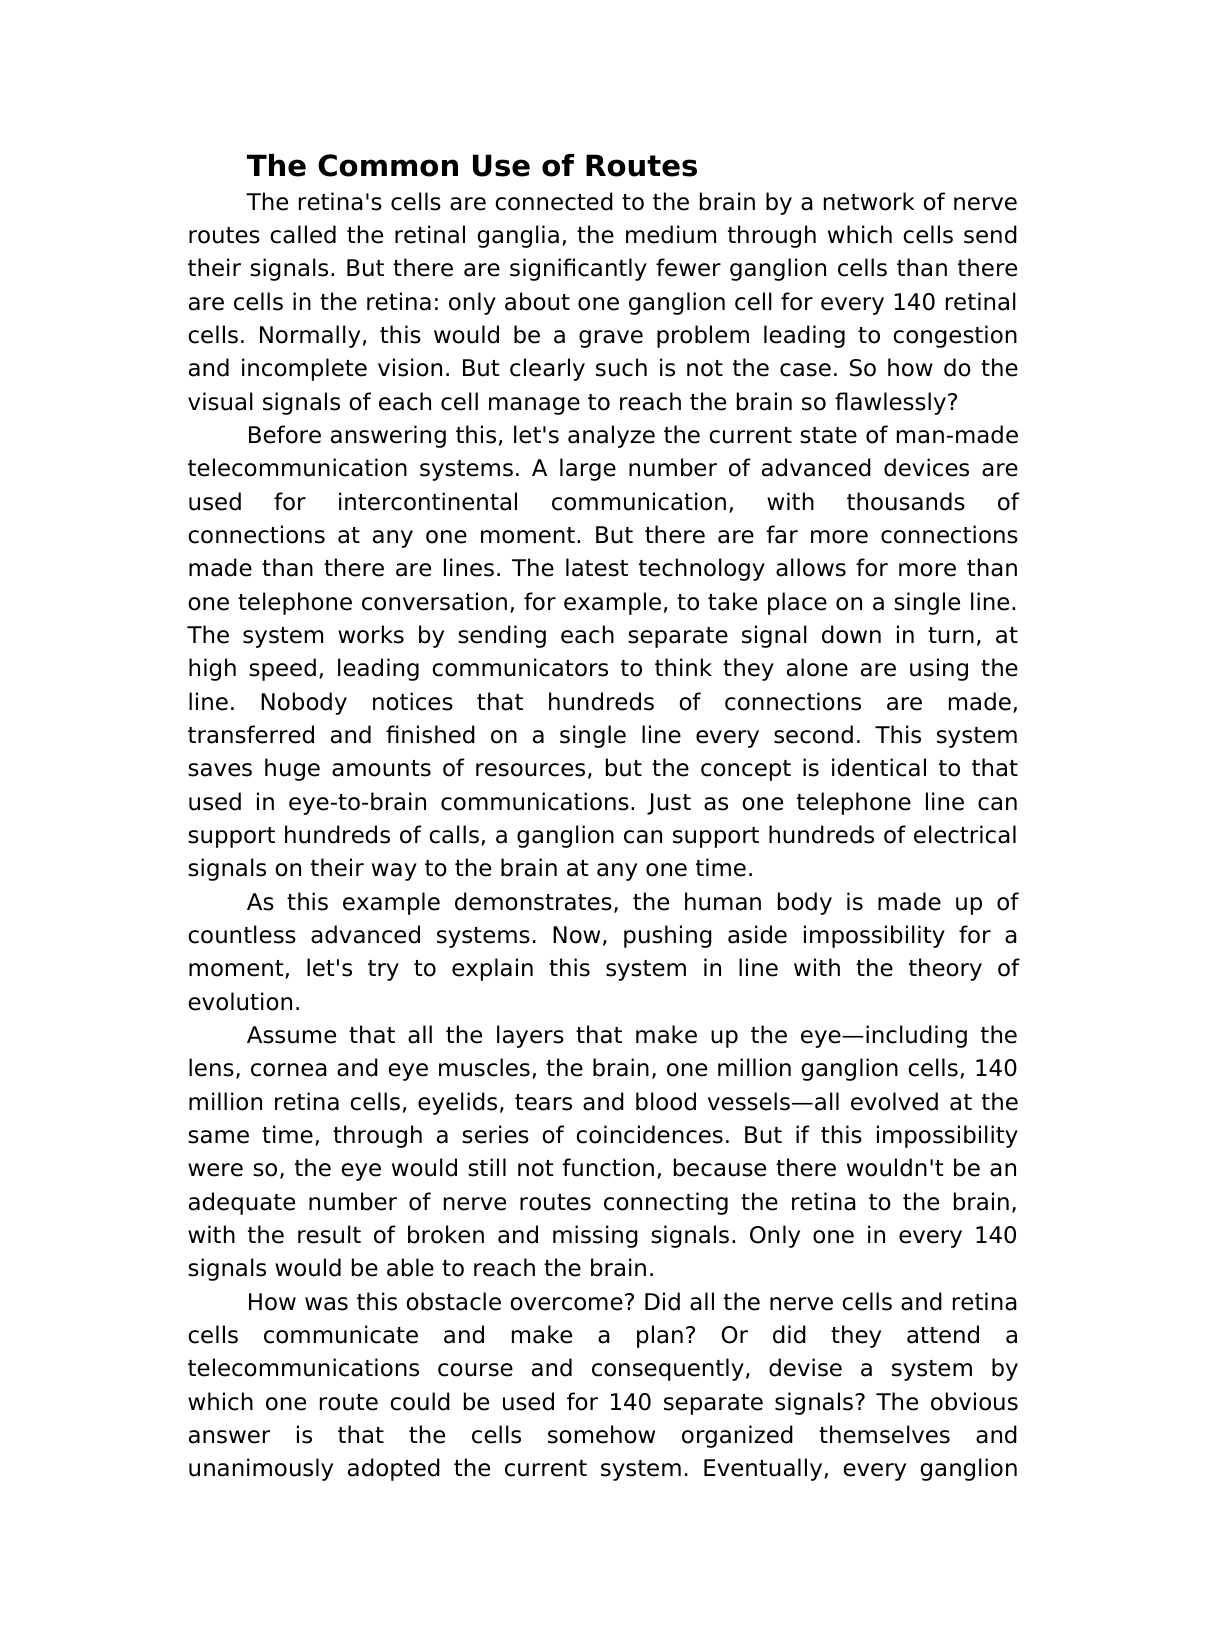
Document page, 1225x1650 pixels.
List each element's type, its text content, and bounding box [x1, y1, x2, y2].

text The retina's cells are connected to the brain by a network of nerve routes called the retinal ganglia, the medium through which cells send their signals. But there are significantly fewer ganglion cells than there are cells in the retina: only about one ganglion cell for every 140 retinal cells. Normally, this would be a grave problem leading to congestion and incomplete vision. But clearly such is not the case. So how do the visual signals of each cell manage to reach the brain so flawlessly? [187, 183, 1020, 417]
text Assume that all the layers that make up the eye—including the lens, cornea and eye muscles, the brain, one million ganglion cells, 140 million retina cells, eyelids, tears and blood vessels—all evolved at the same time, through a series of coincidences. But if this impossibility were so, the eye would still not function, because there wouldn't be an adequate number of nerve routes connecting the retina to the brain, with the result of broken and missing signals. Only one in every 140 signals would be able to reach the brain. [187, 1017, 1020, 1283]
text As this example demonstrates, the human body is made up of countless advanced systems. Now, pushing aside impossibility for a moment, let's try to explain this system in line with the theory of evolution. [187, 883, 1020, 1017]
text The Common Use of Routes [187, 150, 1020, 183]
text Before answering this, let's analyze the current state of man-made telecommunication systems. A large number of advanced devices are used for intercontinental communication, with thousands of connections at any one moment. But there are far more connections made than there are lines. The latest technology allows for more than one telephone conversation, for example, to take place on a single line. The system works by sending each separate signal down in turn, at high speed, leading communicators to think they alone are using the line. Nobody notices that hundreds of connections are made, transferred and finished on a single line every second. This system saves huge amounts of resources, but the concept is identical to that used in eye-to-brain communications. Just as one telephone line can support hundreds of calls, a ganglion can support hundreds of electrical signals on their way to the brain at any one time. [187, 417, 1020, 883]
text How was this obstacle overcome? Did all the nerve cells and retina cells communicate and make a plan? Or did they attend a telecommunications course and consequently, devise a system by which one route could be used for 140 separate signals? The obvious answer is that the cells somehow organized themselves and unanimously adopted the current system. Eventually, every ganglion [187, 1283, 1020, 1483]
